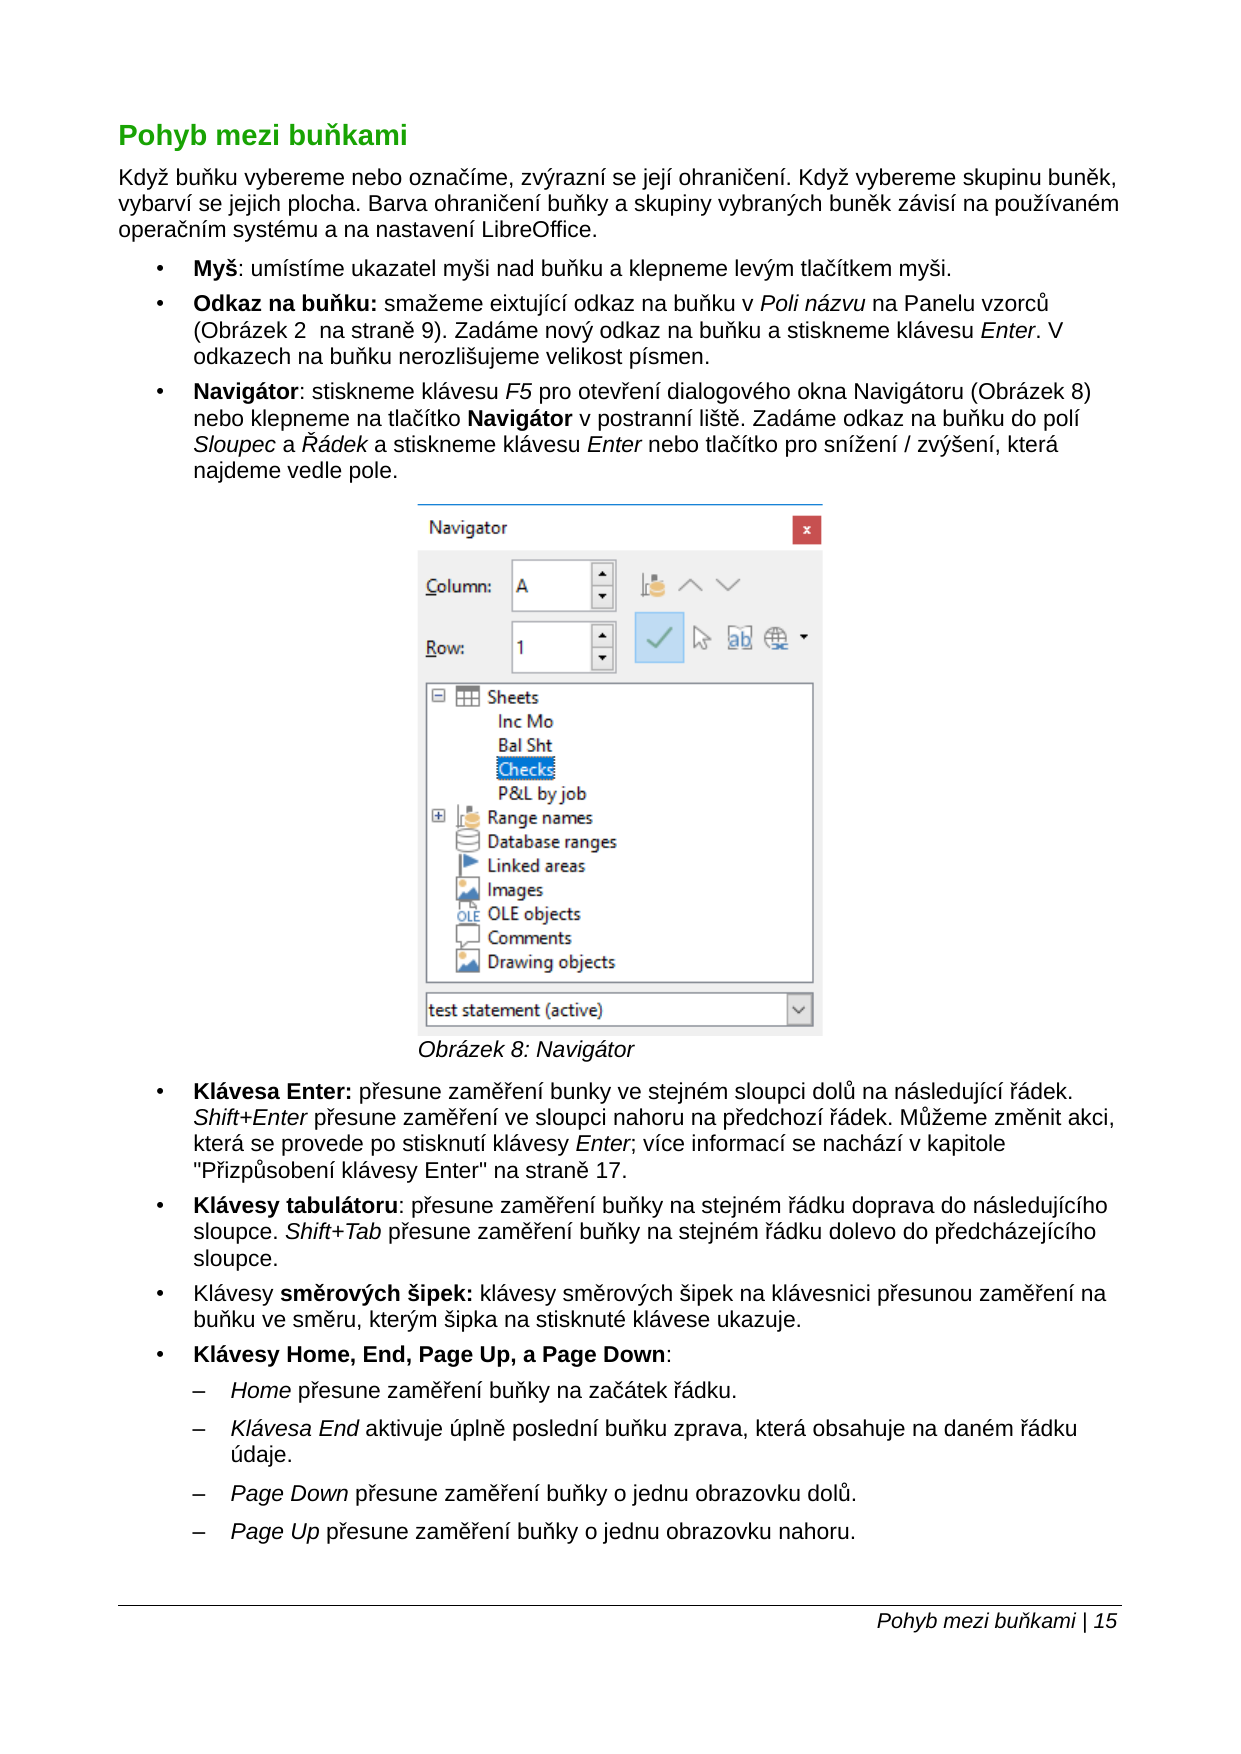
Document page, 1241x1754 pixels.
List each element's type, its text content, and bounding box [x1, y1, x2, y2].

list Odkaz na buňku: smažeme eixtující odkaz na buňku v Poli názvu na Panelu vzorců (Obrázek 2 na straně 8). Zadáme nový odkaz na buňku a stiskneme klávesu Enter. V odkazech na buňku nerozlišujeme velikost písmen. [156, 290, 1122, 369]
text Obrázek 8: Navigátor [418, 1036, 823, 1062]
text Když buňku vybereme nebo označíme, zvýrazní se její ohraničení. Když vybereme skupinu buněk, vybarví se jejich plocha. Barva ohraničení buňky a skupiny vybraných buněk závisí na používaném operačním systému a na nastavení LibreOffice. [118, 163, 1122, 242]
list Klávesy tabulátoru: přesune zaměření buňky na stejném řádku doprava do následujícího sloupce. Shift+Tab přesune zaměření buňky na stejném řádku dolevo do předcházejícího sloupce. [156, 1192, 1122, 1271]
list Page Up přesune zaměření buňky o jednu obrazovku nahoru. [192, 1518, 1122, 1544]
list Navigátor: stiskneme klávesu F5 pro otevření dialogového okna Navigátoru (Obrázek 8) nebo klepneme na tlačítko Navigátor v postranní liště. Zadáme odkaz na buňku do polí Sloupec a Řádek a stiskneme klávesu Enter nebo tlačítko pro snížení / zvýšení, která najdeme vedle pole. [156, 378, 1122, 483]
list Klávesa End aktivuje úplně poslední buňku zprava, která obsahuje na daném řádku údaje. [192, 1415, 1122, 1468]
list Klávesy směrových šipek: klávesy směrových šipek na klávesnici přesunou zaměření na buňku ve směru, kterým šipka na stisknuté klávese ukazuje. [156, 1280, 1122, 1333]
picture [417, 504, 823, 1036]
list Home přesune zaměření buňky na začátek řádku. [192, 1377, 1122, 1403]
list Myš: umístíme ukazatel myši nad buňku a klepneme levým tlačítkem myši. [156, 255, 1122, 281]
list Page Down přesune zaměření buňky o jednu obrazovku dolů. [192, 1480, 1122, 1506]
list Klávesy Home, End, Page Up, a Page Down: [156, 1341, 1122, 1368]
subtitle Pohyb mezi buňkami [118, 118, 1122, 152]
list Klávesa Enter: přesune zaměření bunky ve stejném sloupci dolů na následující řádek. Shift+Enter přesune zaměření ve sloupci nahoru na předchozí řádek. Můžeme změnit akci, která se provede po stisknutí klávesy Enter; více informací se nachází v kapitole "Přizpůsobení klávesy Enter" na straně 16. [156, 1078, 1122, 1183]
